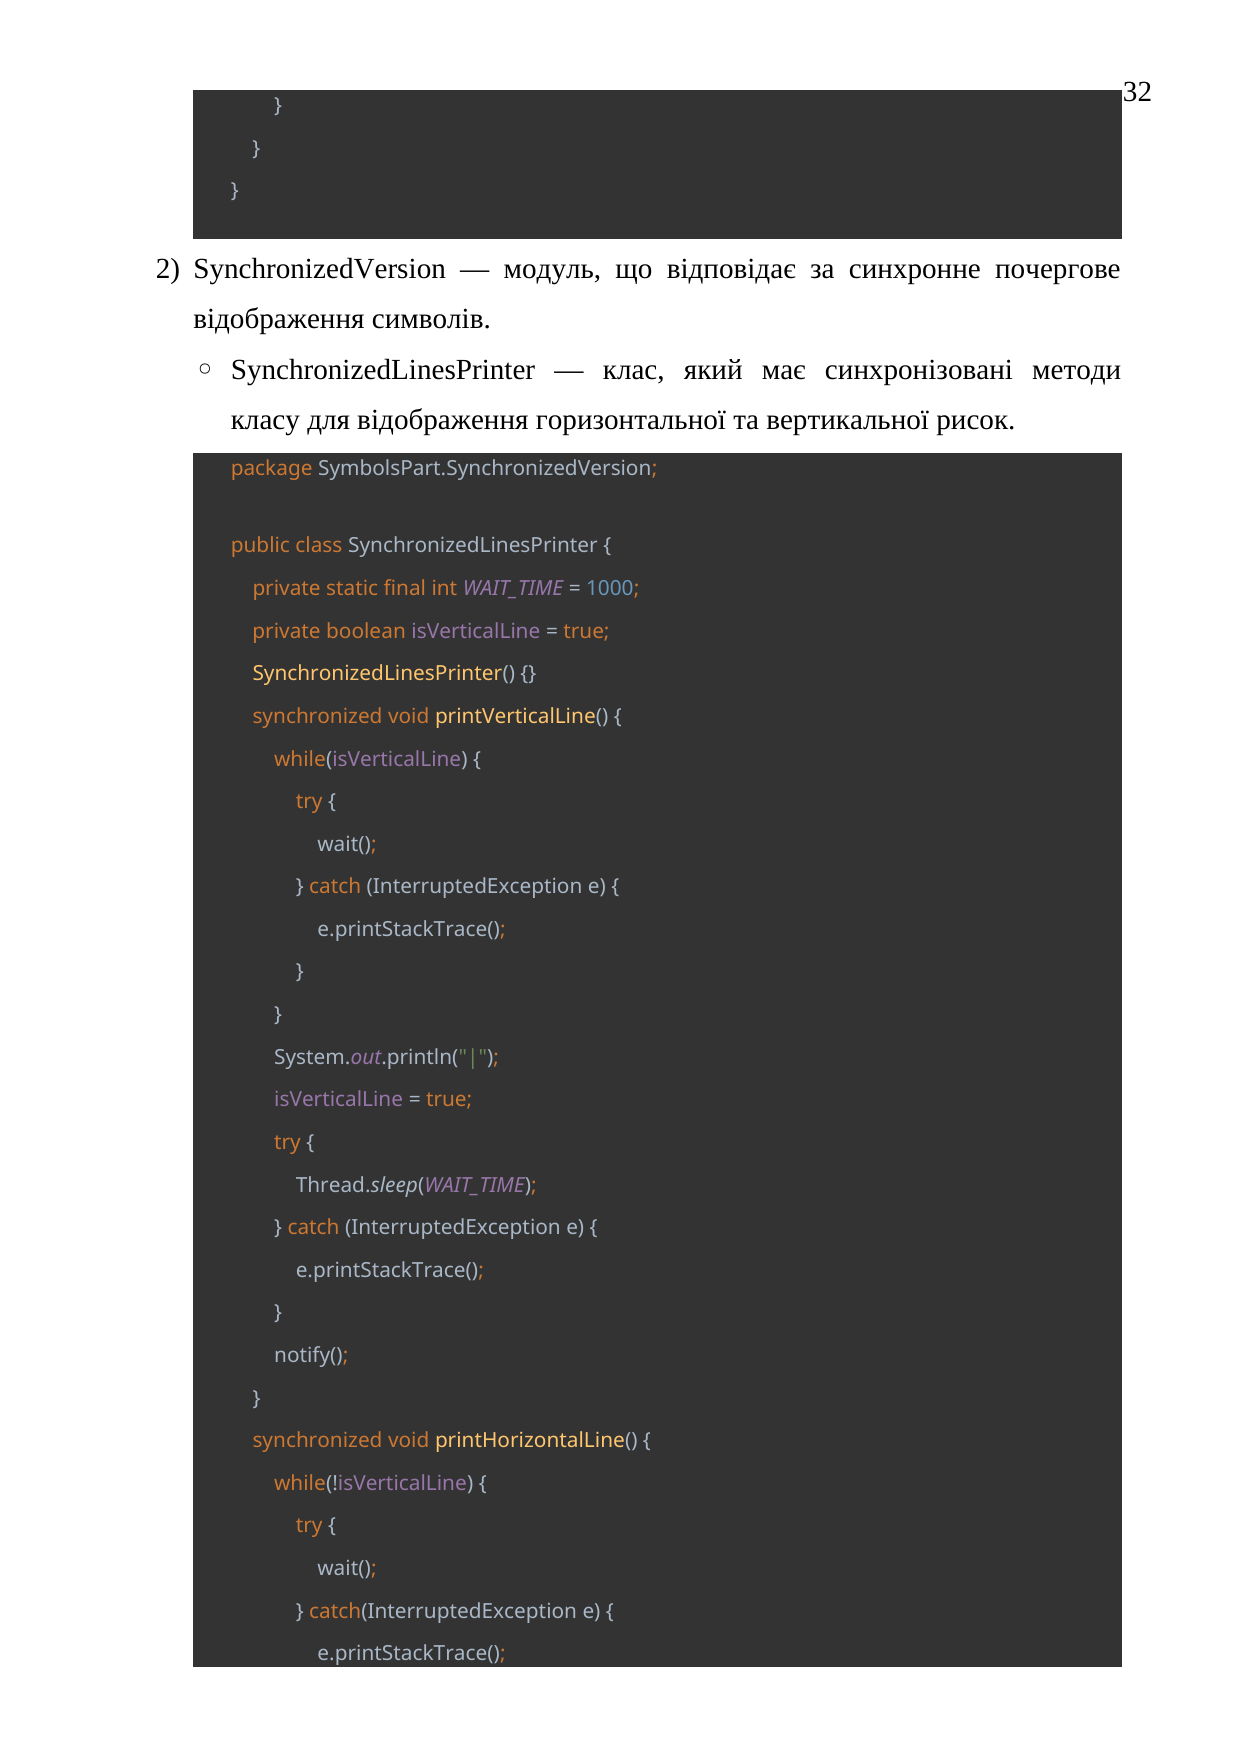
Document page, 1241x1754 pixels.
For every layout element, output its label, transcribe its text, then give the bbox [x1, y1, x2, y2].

list SynchronizedLinesPrinter — клас, який має синхронізовані методи класу для відображення горизонтальної та вертикальної рисок. [193, 352, 1122, 436]
list } } } [193, 90, 1122, 239]
list SynchronizedVersion — модуль, що відповідає за синхронне почергове відображення символів. [156, 251, 1122, 335]
list package SymbolsPart.SynchronizedVersion; public class SynchronizedLinesPrinter { private static final int WAIT_TIME = 1000; private boolean isVerticalLine = true; SynchronizedLinesPrinter() {} synchronized void printVerticalLine() { while(isVerticalLine) { try { wait(); } catch (InterruptedException e) { e.printStackTrace(); } } System.out.println("|"); isVerticalLine = true; try { Thread.sleep(WAIT_TIME); } catch (InterruptedException e) { e.printStackTrace(); } notify(); } synchronized void printHorizontalLine() { while(!isVerticalLine) { try { wait(); } catch(InterruptedException e) { e.printStackTrace(); [193, 453, 1122, 1667]
